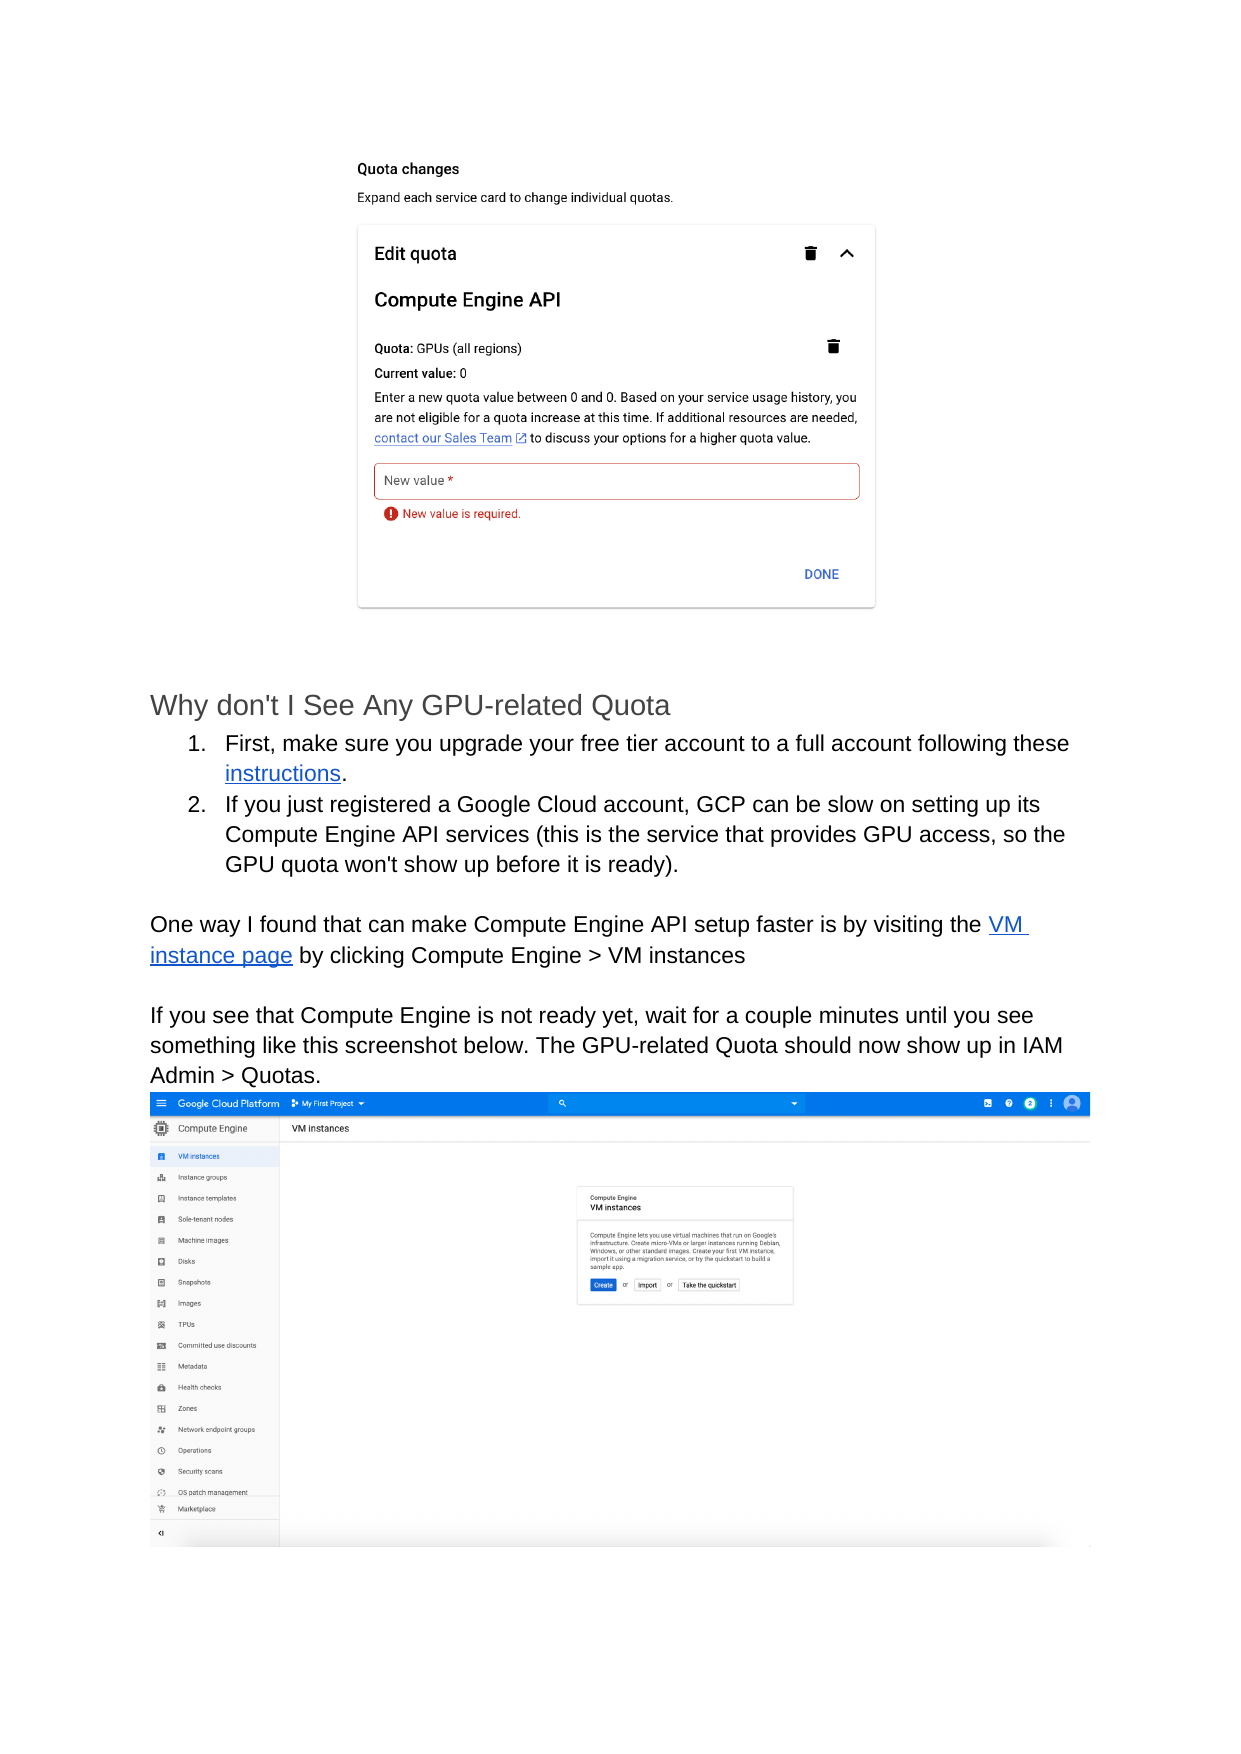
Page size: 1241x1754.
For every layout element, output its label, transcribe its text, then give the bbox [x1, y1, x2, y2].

subtitle Why don't I See Any GPU-related Quota [150, 688, 1090, 722]
picture [341, 150, 899, 621]
picture [150, 1092, 1091, 1547]
text If you see that Compute Engine is not ready yet, wait for a couple minutes until you see something like this screenshot below. The GPU-related Quota should now show up in IAM Admin > Quotas. [150, 1002, 1090, 1092]
list First, make sure you upgrade your free tier account to a full account following these instructions. [187, 730, 1090, 787]
text One way I found that can make Compute Engine API setup faster is by visiting the VM instance page by clicking Compute Engine > VM instances [150, 911, 1090, 968]
list If you just registered a Google Cloud account, GCP can be slow on setting up its Compute Engine API services (this is the service that provides GPU access, so the GPU quota won't show up before it is ready). [187, 791, 1090, 877]
